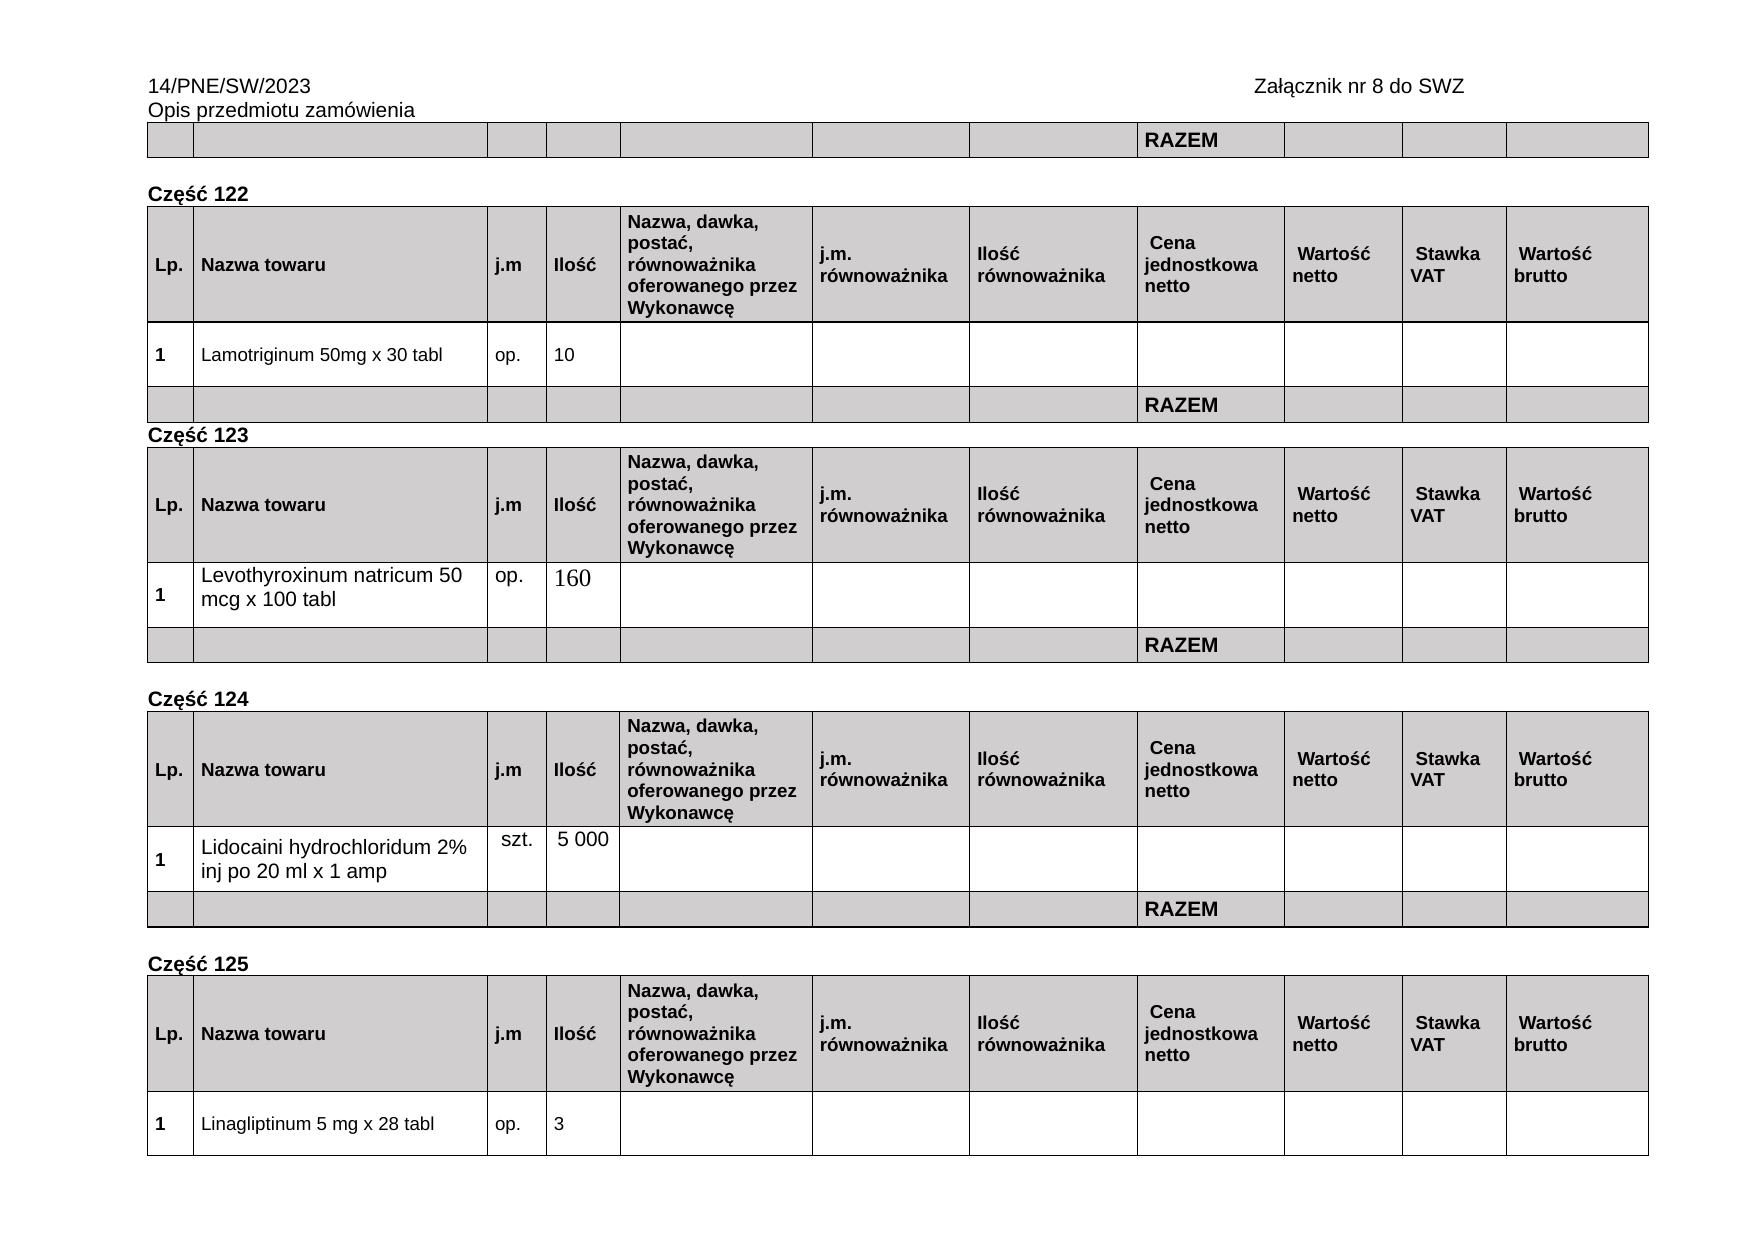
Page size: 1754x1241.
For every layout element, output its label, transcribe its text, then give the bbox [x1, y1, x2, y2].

table_cell 1 [148, 323, 193, 386]
table_cell [1403, 827, 1506, 891]
table_cell [148, 387, 193, 422]
table_header Stawka VAT [1403, 448, 1506, 562]
table_header Nazwa, dawka, postać, równoważnika oferowanego przez Wykonawcę [621, 976, 812, 1091]
table_cell [813, 892, 969, 926]
table_cell [1507, 123, 1648, 157]
table_cell [1507, 827, 1648, 891]
table_cell Lamotriginum 50mg x 30 tabl [194, 323, 487, 386]
table_header Ilość [547, 207, 620, 321]
table_cell [813, 827, 969, 891]
table_cell [1507, 628, 1648, 662]
table_cell [970, 387, 1137, 422]
table_cell [148, 892, 193, 926]
table_cell [194, 387, 487, 422]
table_cell 1 [148, 1092, 193, 1155]
table_cell [813, 387, 969, 422]
table_header Wartość netto [1285, 976, 1402, 1091]
table_cell [621, 323, 812, 386]
table_cell Lidocaini hydrochloridum 2% inj po 20 ml x 1 amp [194, 827, 487, 891]
table_header j.m. równoważnika [813, 448, 969, 562]
table_cell [148, 123, 193, 157]
table_header Wartość brutto [1507, 712, 1648, 826]
table_cell [813, 123, 969, 157]
table_header Nazwa, dawka, postać, równoważnika oferowanego przez Wykonawcę [621, 207, 812, 321]
table_header Ilość [547, 976, 620, 1091]
table_cell 5 000 [547, 827, 619, 891]
table_cell [1285, 563, 1402, 627]
table_header j.m. równoważnika [813, 712, 969, 826]
table_header Cena jednostkowa netto [1138, 207, 1284, 321]
table_header Stawka VAT [1403, 976, 1506, 1091]
table_cell [1403, 563, 1506, 627]
table_cell [1507, 387, 1648, 422]
table_cell [813, 323, 969, 386]
table_cell [621, 1092, 812, 1155]
table_cell 1 [148, 563, 193, 627]
table_header Nazwa, dawka, postać, równoważnika oferowanego przez Wykonawcę [620, 712, 812, 826]
table_cell [1285, 827, 1402, 891]
table_cell [970, 628, 1137, 662]
table_cell [1403, 1092, 1506, 1155]
table_cell [1138, 563, 1284, 627]
table_cell [194, 892, 487, 926]
table_cell [970, 1092, 1137, 1155]
table_header Ilość [547, 712, 619, 826]
table_cell [547, 628, 620, 662]
table_header Lp. [148, 448, 193, 562]
table_cell [621, 563, 812, 627]
table_header Wartość netto [1285, 712, 1402, 826]
table_cell [621, 123, 812, 157]
table_cell op. [488, 323, 546, 386]
table_cell [1507, 1092, 1648, 1155]
table_header Nazwa towaru [194, 976, 487, 1091]
table_cell [1285, 123, 1402, 157]
table_cell [1507, 563, 1648, 627]
table_cell [488, 387, 546, 422]
table_header Lp. [148, 712, 193, 826]
table_cell 160 [547, 563, 620, 627]
table_cell [1403, 323, 1506, 386]
table_header Stawka VAT [1403, 207, 1506, 321]
table_cell Linagliptinum 5 mg x 28 tabl [194, 1092, 487, 1155]
table_cell [1403, 892, 1506, 926]
table_cell 1 [148, 827, 193, 891]
table_cell [148, 628, 193, 662]
table_header Wartość netto [1285, 448, 1402, 562]
table_header Nazwa towaru [194, 448, 487, 562]
table_cell [547, 123, 620, 157]
table_header Nazwa towaru [194, 712, 487, 826]
table_cell [813, 1092, 969, 1155]
table_cell [970, 827, 1137, 891]
table_cell [1285, 323, 1402, 386]
table_header Ilość równoważnika [970, 976, 1137, 1091]
table_header Wartość brutto [1507, 207, 1648, 321]
table_cell [1403, 387, 1506, 422]
table_cell [488, 123, 546, 157]
table_cell [620, 827, 812, 891]
table_header Cena jednostkowa netto [1138, 976, 1284, 1091]
table_cell [813, 628, 969, 662]
table_cell [1403, 628, 1506, 662]
table_cell [1507, 892, 1648, 926]
table_cell [488, 892, 546, 926]
table_header Nazwa towaru [194, 207, 487, 321]
table_cell RAZEM [1138, 387, 1284, 422]
table_cell [194, 628, 487, 662]
table_header Nazwa, dawka, postać, równoważnika oferowanego przez Wykonawcę [621, 448, 812, 562]
table_cell [1138, 323, 1284, 386]
table_header Ilość równoważnika [970, 448, 1137, 562]
table_header Ilość [547, 448, 620, 562]
table_header j.m [488, 712, 546, 826]
text Część 122 [148, 182, 1606, 206]
table_cell RAZEM [1138, 892, 1284, 926]
table_cell RAZEM [1138, 628, 1284, 662]
table_header Stawka VAT [1403, 712, 1506, 826]
table_cell [970, 563, 1137, 627]
table_header Cena jednostkowa netto [1138, 448, 1284, 562]
table_header Cena jednostkowa netto [1138, 712, 1284, 826]
text Część 123 [148, 423, 1606, 447]
table_cell [1138, 1092, 1284, 1155]
table_cell [547, 387, 620, 422]
table_header Wartość netto [1285, 207, 1402, 321]
table_header Lp. [148, 207, 193, 321]
table_header j.m [488, 976, 546, 1091]
table_header j.m [488, 448, 546, 562]
table_cell [970, 323, 1137, 386]
table_cell [547, 892, 619, 926]
table_cell [970, 123, 1137, 157]
text Część 124 [148, 687, 1606, 711]
table_cell [1403, 123, 1506, 157]
table_header Ilość równoważnika [970, 712, 1137, 826]
table_header Wartość brutto [1507, 976, 1648, 1091]
table_header Lp. [148, 976, 193, 1091]
table_cell op. [488, 563, 546, 627]
table_header Wartość brutto [1507, 448, 1648, 562]
table_header j.m [488, 207, 546, 321]
table_cell [813, 563, 969, 627]
table_cell [194, 123, 487, 157]
text Część 125 [148, 951, 1606, 975]
table_cell [1507, 323, 1648, 386]
table_cell [1138, 827, 1284, 891]
table_cell [1285, 387, 1402, 422]
table_cell RAZEM [1138, 123, 1284, 157]
table_cell 3 [547, 1092, 620, 1155]
table_cell Levothyroxinum natricum 50 mcg x 100 tabl [194, 563, 487, 627]
table_cell [488, 628, 546, 662]
table_cell op. [488, 1092, 546, 1155]
table_cell [1285, 628, 1402, 662]
table_cell [620, 892, 812, 926]
table_cell [1285, 892, 1402, 926]
table_header j.m. równoważnika [813, 976, 969, 1091]
table_cell [621, 628, 812, 662]
table_header Ilość równoważnika [970, 207, 1137, 321]
table_cell szt. [488, 827, 546, 891]
table_cell [1285, 1092, 1402, 1155]
table_header j.m. równoważnika [813, 207, 969, 321]
table_cell 10 [547, 323, 620, 386]
table_cell [970, 892, 1137, 926]
table_cell [621, 387, 812, 422]
